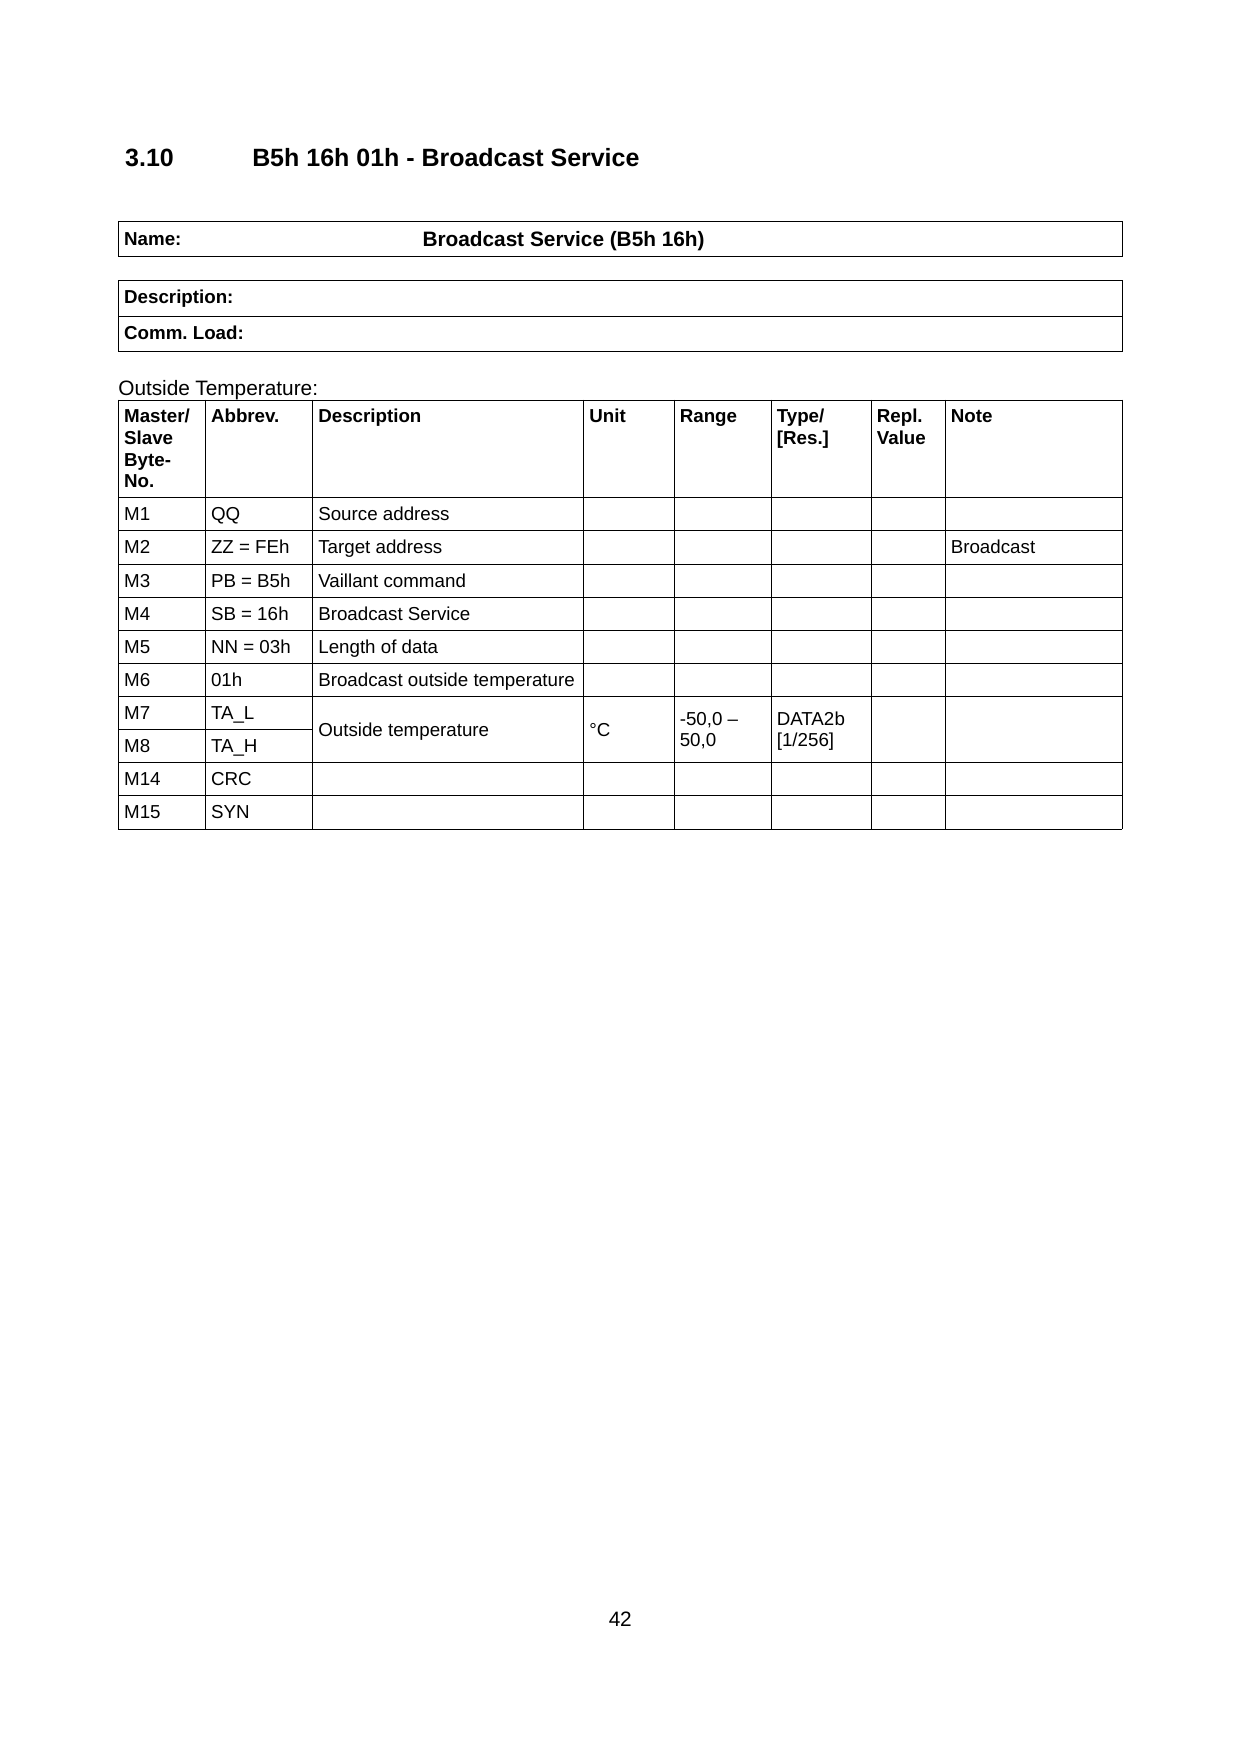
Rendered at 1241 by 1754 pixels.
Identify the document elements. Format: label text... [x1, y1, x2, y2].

table_cell Length of data [313, 631, 583, 663]
table_cell [416, 317, 1122, 351]
table_cell [584, 763, 674, 795]
table_cell [772, 498, 871, 530]
table_header Unit [584, 401, 674, 497]
table_cell [772, 763, 871, 795]
table_cell Broadcast outside temperature [313, 664, 583, 696]
table_header Name: [119, 222, 416, 256]
table_cell M2 [119, 531, 205, 563]
table_cell [584, 565, 674, 597]
table_cell [584, 631, 674, 663]
table_cell [872, 598, 945, 630]
table_cell [584, 531, 674, 563]
table_header Range [675, 401, 771, 497]
table_cell NN = 03h [206, 631, 312, 663]
table_cell [584, 664, 674, 696]
table_cell [872, 565, 945, 597]
table_cell SB = 16h [206, 598, 312, 630]
table_cell [872, 664, 945, 696]
table_cell [872, 498, 945, 530]
table_header Type/ [Res.] [772, 401, 871, 497]
table_cell M1 [119, 498, 205, 530]
table_cell °C [584, 697, 674, 762]
table_cell Comm. Load: [119, 317, 416, 351]
table_cell [772, 796, 871, 828]
table_cell [872, 697, 945, 762]
table_cell [313, 796, 583, 828]
table_cell [946, 565, 1122, 597]
table_header [416, 281, 1122, 316]
table_cell [772, 565, 871, 597]
table_cell Source address [313, 498, 583, 530]
table_cell [313, 763, 583, 795]
table_cell Broadcast Service [313, 598, 583, 630]
table_cell [584, 498, 674, 530]
table_cell TA_H [206, 730, 312, 762]
table_cell [946, 598, 1122, 630]
table_cell [946, 763, 1122, 795]
table_cell [675, 498, 771, 530]
table_cell [946, 664, 1122, 696]
table_cell [772, 631, 871, 663]
table_cell QQ [206, 498, 312, 530]
table_cell M3 [119, 565, 205, 597]
table_cell M7 [119, 697, 205, 729]
table_cell [772, 598, 871, 630]
table_cell DATA2b [1/256] [772, 697, 871, 762]
table_cell M5 [119, 631, 205, 663]
table_cell [946, 631, 1122, 663]
table_cell [675, 796, 771, 828]
table_cell [772, 664, 871, 696]
table_cell M14 [119, 763, 205, 795]
text Outside Temperature: [118, 376, 1122, 399]
table_cell M15 [119, 796, 205, 828]
table_cell [946, 697, 1122, 762]
table_cell [584, 796, 674, 828]
table_cell [772, 531, 871, 563]
table_cell [675, 565, 771, 597]
table_header Description [313, 401, 583, 497]
table_cell CRC [206, 763, 312, 795]
table_cell [675, 664, 771, 696]
table_header Broadcast Service (B5h 16h) [416, 222, 1122, 256]
table_header Abbrev. [206, 401, 312, 497]
table_cell [946, 796, 1122, 828]
table_cell PB = B5h [206, 565, 312, 597]
table_cell -50,0 – 50,0 [675, 697, 771, 762]
table_cell ZZ = FEh [206, 531, 312, 563]
table_cell [675, 598, 771, 630]
table_cell M6 [119, 664, 205, 696]
table_cell [675, 531, 771, 563]
table_cell [584, 598, 674, 630]
table_cell [872, 796, 945, 828]
table_header Master/ Slave Byte-No. [119, 401, 205, 497]
table_cell Broadcast [946, 531, 1122, 563]
table_cell [946, 498, 1122, 530]
table_cell [872, 631, 945, 663]
table_cell M4 [119, 598, 205, 630]
table_cell Target address [313, 531, 583, 563]
table_header Repl. Value [872, 401, 945, 497]
subtitle B5h 16h 01h - Broadcast Service [118, 143, 1122, 172]
table_cell [872, 763, 945, 795]
table_cell TA_L [206, 697, 312, 729]
table_cell [675, 763, 771, 795]
table_cell Vaillant command [313, 565, 583, 597]
table_cell SYN [206, 796, 312, 828]
table_cell Outside temperature [313, 697, 583, 762]
table_header Description: [119, 281, 416, 316]
table_header Note [946, 401, 1122, 497]
table_cell M8 [119, 730, 205, 762]
table_cell [872, 531, 945, 563]
table_cell 01h [206, 664, 312, 696]
table_cell [675, 631, 771, 663]
